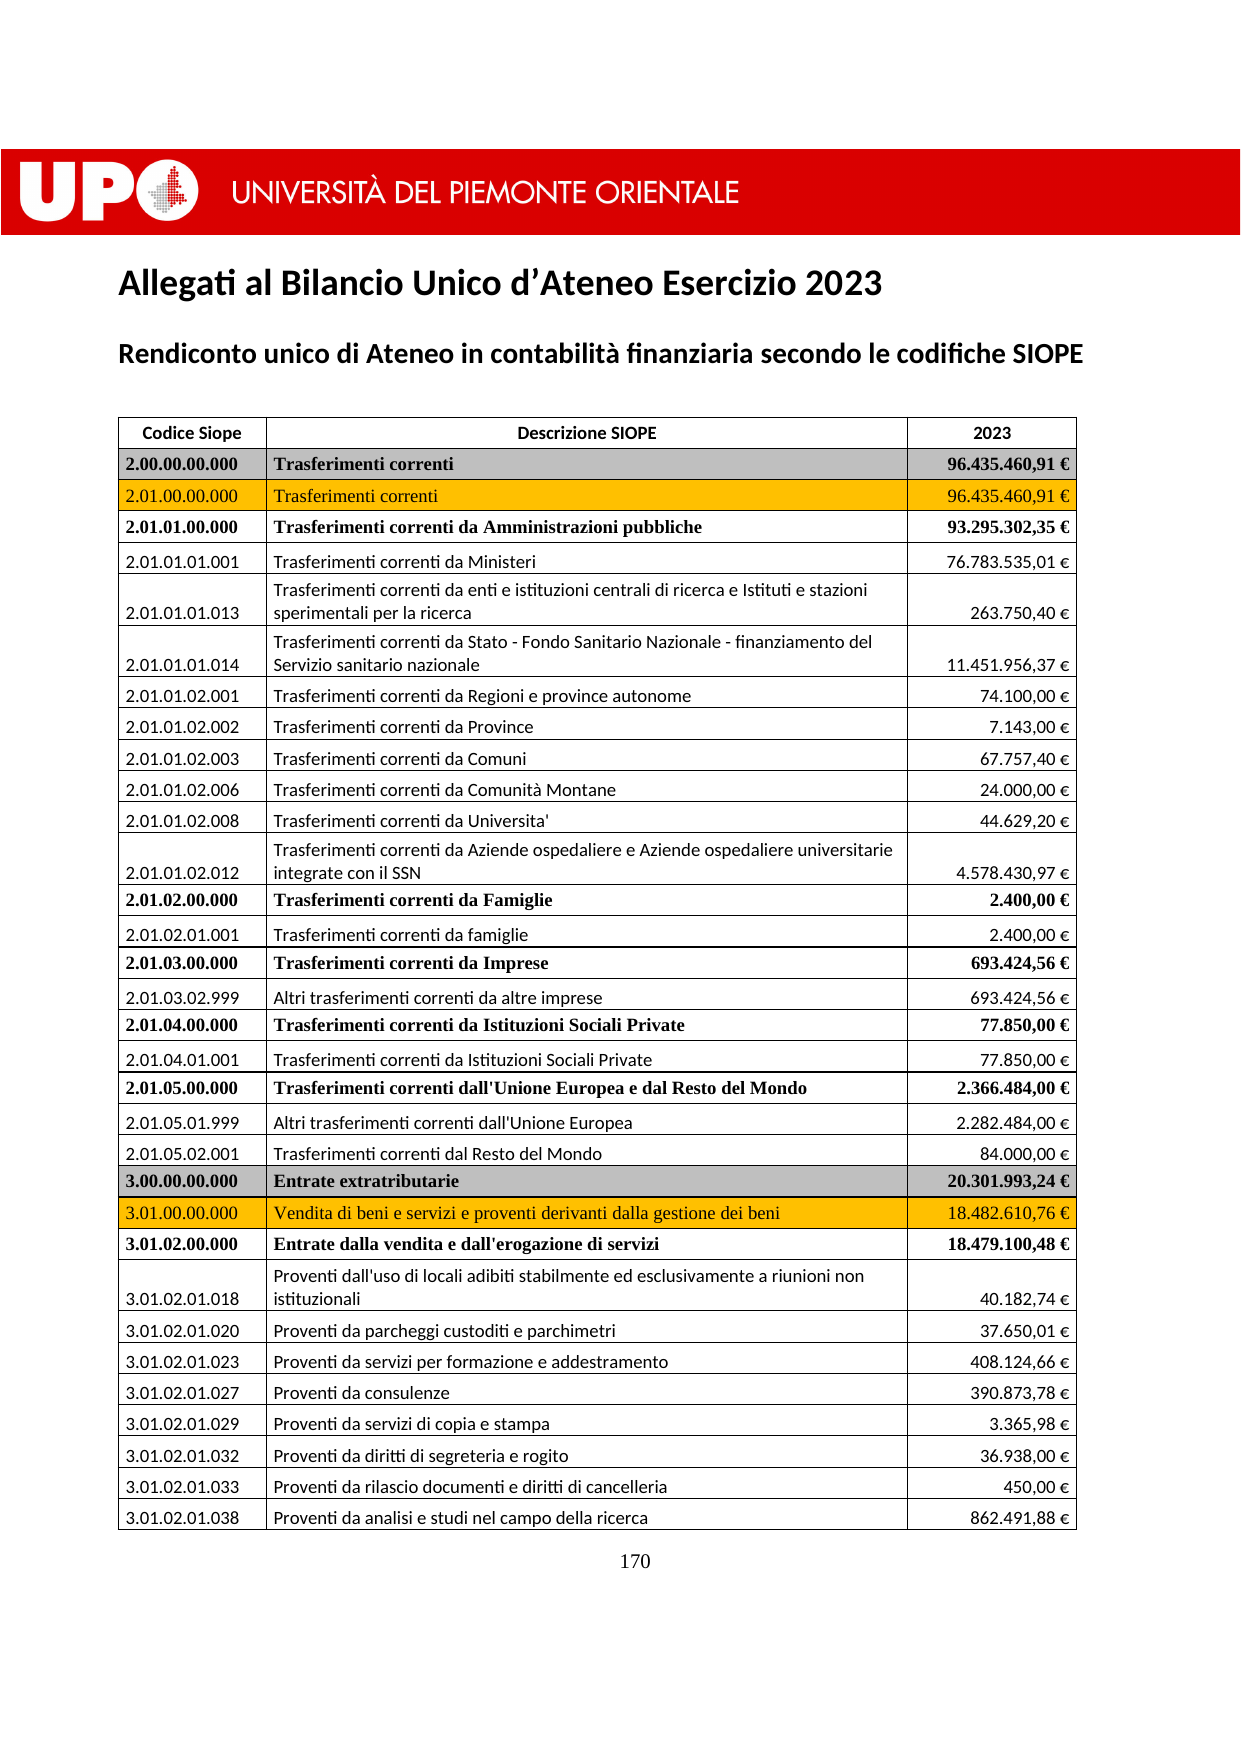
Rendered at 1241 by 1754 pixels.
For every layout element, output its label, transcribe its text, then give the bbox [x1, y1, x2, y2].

table_cell Trasferimenti correnti da Istituzioni Sociali Private [267, 1041, 907, 1071]
table_cell 2.366.484,00 € [908, 1073, 1076, 1103]
table_cell 2.01.04.01.001 [119, 1041, 266, 1071]
table_cell Altri trasferimenti correnti dall'Unione Europea [267, 1104, 907, 1134]
table_cell 3.01.02.01.038 [119, 1499, 266, 1529]
table_cell 96.435.460,91 € [908, 449, 1076, 479]
table_cell 2.01.03.02.999 [119, 979, 266, 1009]
table_cell Trasferimenti correnti da Famiglie [267, 885, 907, 915]
table_cell 2.01.04.00.000 [119, 1010, 266, 1040]
table_cell Trasferimenti correnti [267, 449, 907, 479]
table_cell 37.650,01 € [908, 1311, 1076, 1342]
table_cell 3.01.02.01.023 [119, 1343, 266, 1373]
table_cell 44.629,20 € [908, 802, 1076, 832]
table_cell 2.01.01.01.013 [119, 574, 266, 624]
table_cell 2.01.01.00.000 [119, 511, 266, 542]
table_cell 2.01.01.02.003 [119, 740, 266, 770]
table_cell 2.01.01.02.006 [119, 771, 266, 801]
table_cell 84.000,00 € [908, 1135, 1076, 1165]
table_cell Proventi da servizi di copia e stampa [267, 1405, 907, 1435]
table_cell 693.424,56 € [908, 948, 1076, 978]
table_cell Trasferimenti correnti da enti e istituzioni centrali di ricerca e Istituti e stazioni sperimentali per la ricerca [267, 574, 907, 624]
table_cell 263.750,40 € [908, 574, 1076, 624]
table_cell 390.873,78 € [908, 1374, 1076, 1404]
table_cell Trasferimenti correnti da famiglie [267, 916, 907, 946]
table_cell 24.000,00 € [908, 771, 1076, 801]
table_cell 3.01.00.00.000 [119, 1198, 266, 1228]
table_cell 2.400,00 € [908, 885, 1076, 915]
table_cell Trasferimenti correnti da Universita' [267, 802, 907, 832]
table_cell Trasferimenti correnti dal Resto del Mondo [267, 1135, 907, 1165]
table_cell 2.00.00.00.000 [119, 449, 266, 479]
table_cell 2.400,00 € [908, 916, 1076, 946]
table_cell Trasferimenti correnti dall'Unione Europea e dal Resto del Mondo [267, 1073, 907, 1103]
table_cell 36.938,00 € [908, 1436, 1076, 1467]
table_cell 3.01.02.01.032 [119, 1436, 266, 1467]
table_cell 3.01.02.01.018 [119, 1260, 266, 1310]
table_cell Trasferimenti correnti da Province [267, 708, 907, 738]
table_cell 93.295.302,35 € [908, 511, 1076, 542]
table_cell Trasferimenti correnti da Comunità Montane [267, 771, 907, 801]
table_cell Trasferimenti correnti da Imprese [267, 948, 907, 978]
table_cell Altri trasferimenti correnti da altre imprese [267, 979, 907, 1009]
table_cell Entrate dalla vendita e dall'erogazione di servizi [267, 1229, 907, 1259]
table_cell Proventi da diritti di segreteria e rogito [267, 1436, 907, 1467]
table_cell Proventi da analisi e studi nel campo della ricerca [267, 1499, 907, 1529]
table_cell 3.01.02.01.033 [119, 1468, 266, 1498]
table_cell 74.100,00 € [908, 677, 1076, 707]
table_cell 3.01.02.01.029 [119, 1405, 266, 1435]
table_cell Trasferimenti correnti da Stato - Fondo Sanitario Nazionale - finanziamento del Servizio sanitario nazionale [267, 626, 907, 676]
table_cell 96.435.460,91 € [908, 480, 1076, 510]
table_cell 2.01.01.02.008 [119, 802, 266, 832]
table_cell 2.01.01.01.014 [119, 626, 266, 676]
table_cell 3.01.02.01.027 [119, 1374, 266, 1404]
table_cell 2.01.01.02.002 [119, 708, 266, 738]
table_cell 2.01.05.01.999 [119, 1104, 266, 1134]
table_cell Trasferimenti correnti da Istituzioni Sociali Private [267, 1010, 907, 1040]
table_header Codice Siope [119, 418, 266, 448]
table_cell 7.143,00 € [908, 708, 1076, 738]
table_cell Proventi da rilascio documenti e diritti di cancelleria [267, 1468, 907, 1498]
table_cell Proventi da parcheggi custoditi e parchimetri [267, 1311, 907, 1342]
table_cell 3.365,98 € [908, 1405, 1076, 1435]
table_cell 2.01.02.00.000 [119, 885, 266, 915]
table_cell 3.01.02.00.000 [119, 1229, 266, 1259]
table_cell 77.850,00 € [908, 1010, 1076, 1040]
table_cell Proventi dall'uso di locali adibiti stabilmente ed esclusivamente a riunioni non istituzionali [267, 1260, 907, 1310]
table_cell 2.282.484,00 € [908, 1104, 1076, 1134]
table_cell 450,00 € [908, 1468, 1076, 1498]
table_cell 18.479.100,48 € [908, 1229, 1076, 1259]
table_cell 76.783.535,01 € [908, 543, 1076, 573]
table_cell Trasferimenti correnti da Comuni [267, 740, 907, 770]
table_cell Proventi da consulenze [267, 1374, 907, 1404]
table_cell 2.01.05.00.000 [119, 1073, 266, 1103]
table_cell 2.01.05.02.001 [119, 1135, 266, 1165]
table_cell 3.01.02.01.020 [119, 1311, 266, 1342]
table_cell 3.00.00.00.000 [119, 1166, 266, 1196]
table_header Descrizione SIOPE [267, 418, 907, 448]
table_cell Trasferimenti correnti da Aziende ospedaliere e Aziende ospedaliere universitarie integrate con il SSN [267, 833, 907, 884]
table_cell Entrate extratributarie [267, 1166, 907, 1196]
table_header 2023 [908, 418, 1076, 448]
subtitle Allegati al Bilancio Unico d’Ateneo Esercizio 2023 [118, 259, 1152, 305]
table_cell 77.850,00 € [908, 1041, 1076, 1071]
table_cell 2.01.02.01.001 [119, 916, 266, 946]
table_cell Vendita di beni e servizi e proventi derivanti dalla gestione dei beni [267, 1198, 907, 1228]
table_cell Trasferimenti correnti da Amministrazioni pubbliche [267, 511, 907, 542]
table_cell Trasferimenti correnti da Regioni e province autonome [267, 677, 907, 707]
table_cell 2.01.00.00.000 [119, 480, 266, 510]
table_cell 693.424,56 € [908, 979, 1076, 1009]
subtitle Rendiconto unico di Ateneo in contabilità finanziaria secondo le codifiche SIOPE [118, 335, 1152, 371]
table_cell 862.491,88 € [908, 1499, 1076, 1529]
table_cell Trasferimenti correnti da Ministeri [267, 543, 907, 573]
table_cell 20.301.993,24 € [908, 1166, 1076, 1196]
table_cell 408.124,66 € [908, 1343, 1076, 1373]
table_cell 2.01.01.01.001 [119, 543, 266, 573]
table_cell Proventi da servizi per formazione e addestramento [267, 1343, 907, 1373]
table_cell 40.182,74 € [908, 1260, 1076, 1310]
table_cell 4.578.430,97 € [908, 833, 1076, 884]
table_cell 67.757,40 € [908, 740, 1076, 770]
table_cell 18.482.610,76 € [908, 1198, 1076, 1228]
table_cell 2.01.01.02.001 [119, 677, 266, 707]
table_cell 11.451.956,37 € [908, 626, 1076, 676]
table_cell Trasferimenti correnti [267, 480, 907, 510]
table_cell 2.01.01.02.012 [119, 833, 266, 884]
table_cell 2.01.03.00.000 [119, 948, 266, 978]
